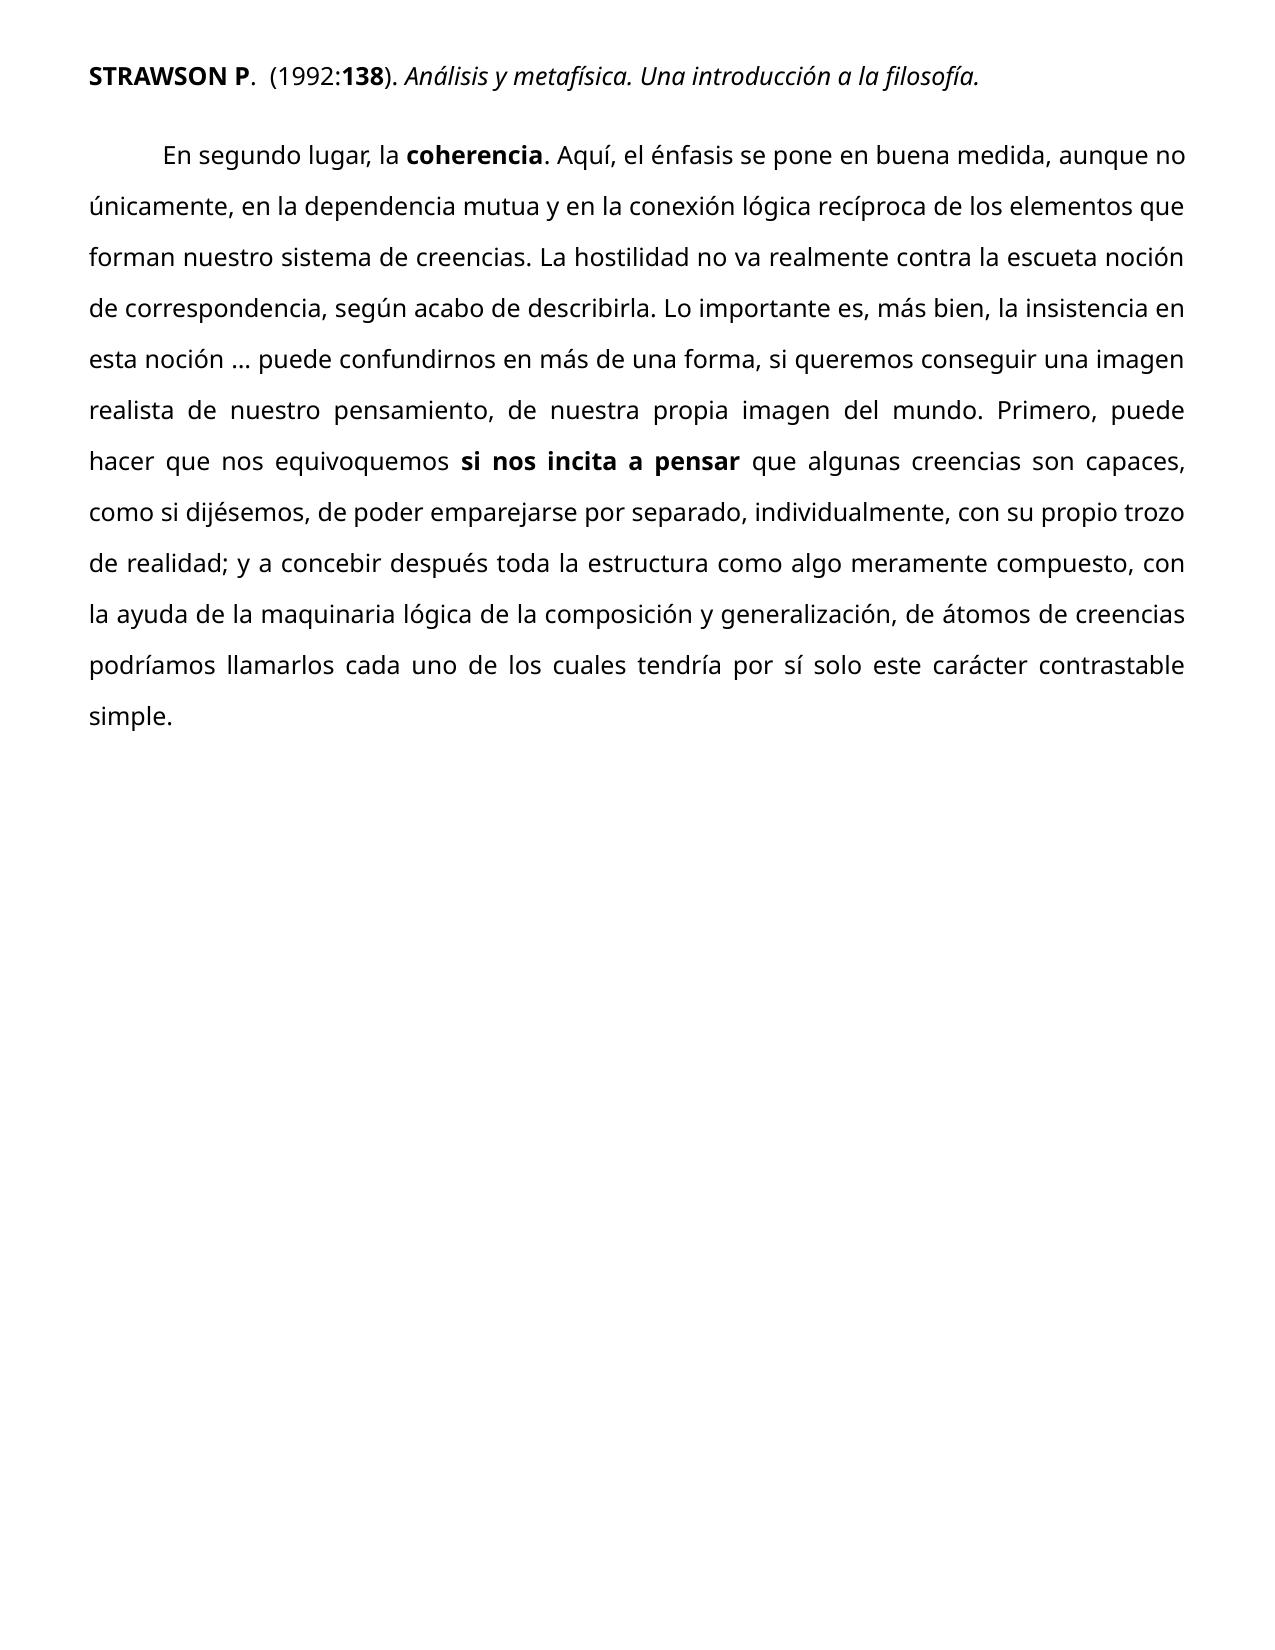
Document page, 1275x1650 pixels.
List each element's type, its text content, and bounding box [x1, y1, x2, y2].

text En segundo lugar, la coherencia. Aquí, el énfasis se pone en buena medida, aunque no únicamente, en la dependencia mutua y en la conexión lógica recíproca de los elementos que forman nuestro sistema de creencias. La hostilidad no va realmente contra la escueta noción de correspondencia, según acabo de describirla. Lo importante es, más bien, la insistencia en esta noción … puede confundirnos en más de una forma, si queremos conseguir una imagen realista de nuestro pensamiento, de nuestra propia imagen del mundo. Primero, puede hacer que nos equivoquemos si nos incita a pensar que algunas creencias son capaces, como si dijésemos, de poder emparejarse por separado, individualmente, con su propio trozo de realidad; y a concebir después toda la estructura como algo meramente compuesto, con la ayuda de la maquinaria lógica de la composición y generalización, de átomos de creencias podríamos llamarlos cada uno de los cuales tendría por sí solo este carácter contrastable simple. [88, 137, 1186, 733]
text STRAWSON P. (1992:138). Análisis y metafísica. Una introducción a la filosofía. [88, 59, 1186, 93]
